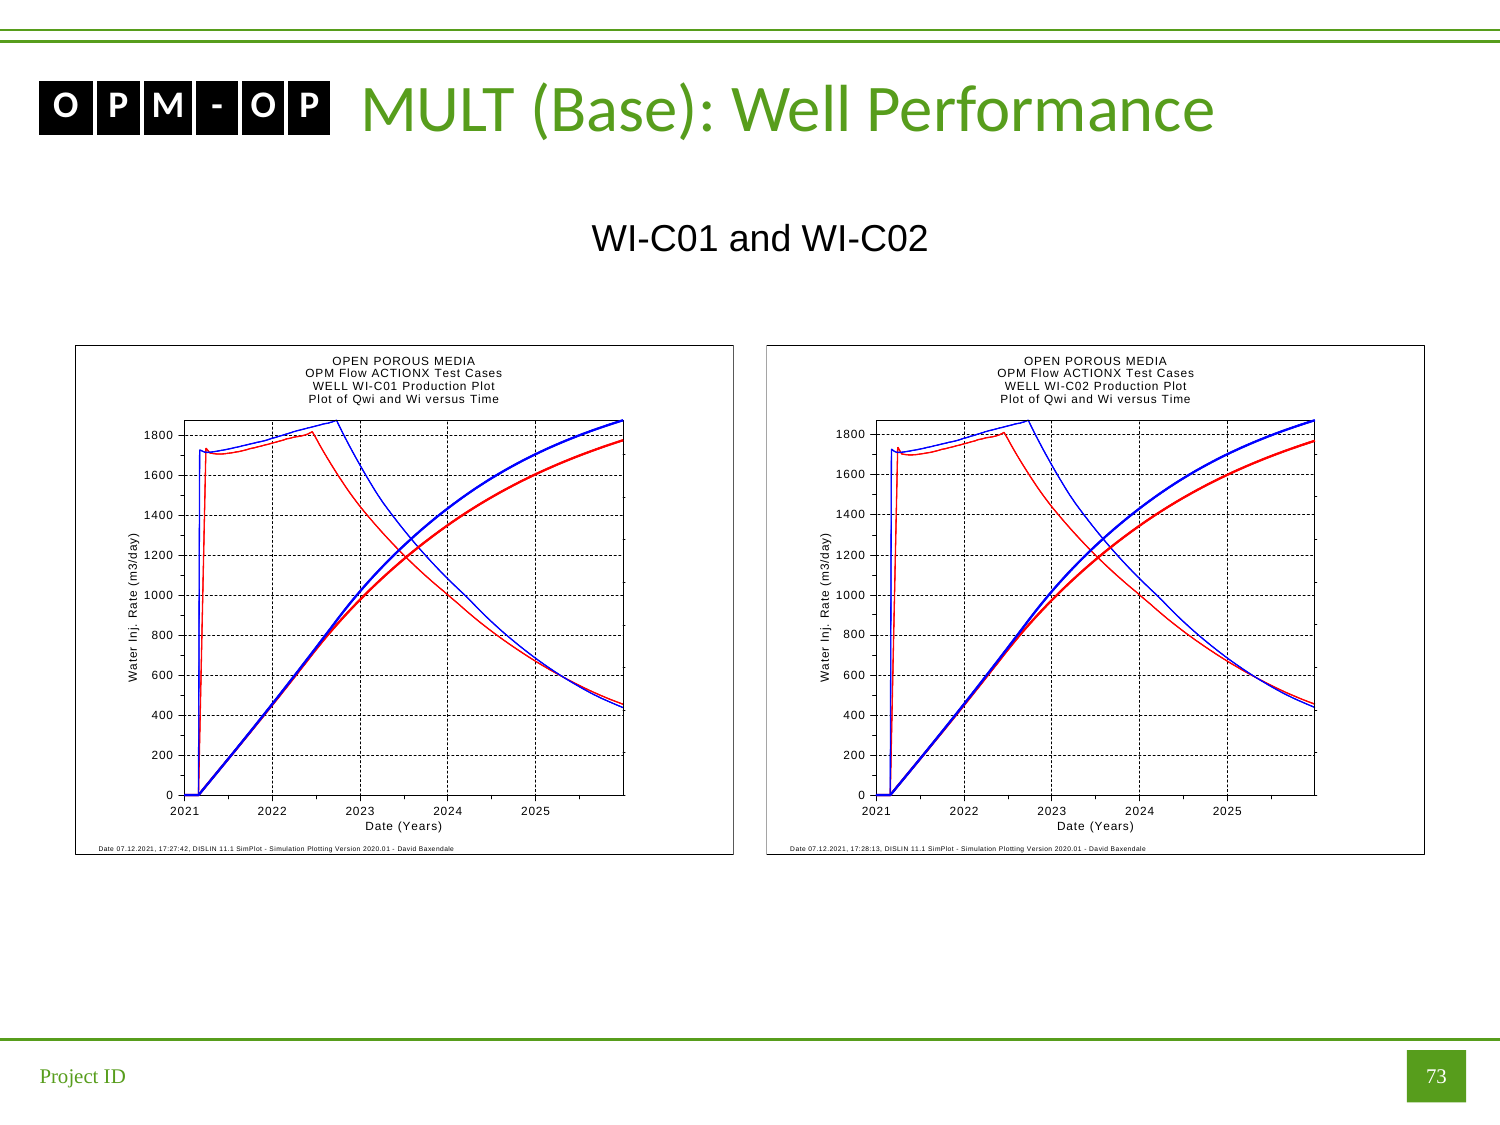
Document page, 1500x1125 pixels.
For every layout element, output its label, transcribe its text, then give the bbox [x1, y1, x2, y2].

picture [766, 345, 1426, 855]
text_box WI-C01 and WI-C02 [98, 210, 1423, 267]
picture [74, 345, 734, 855]
title MULT (Base): Well Performance [360, 77, 1425, 153]
